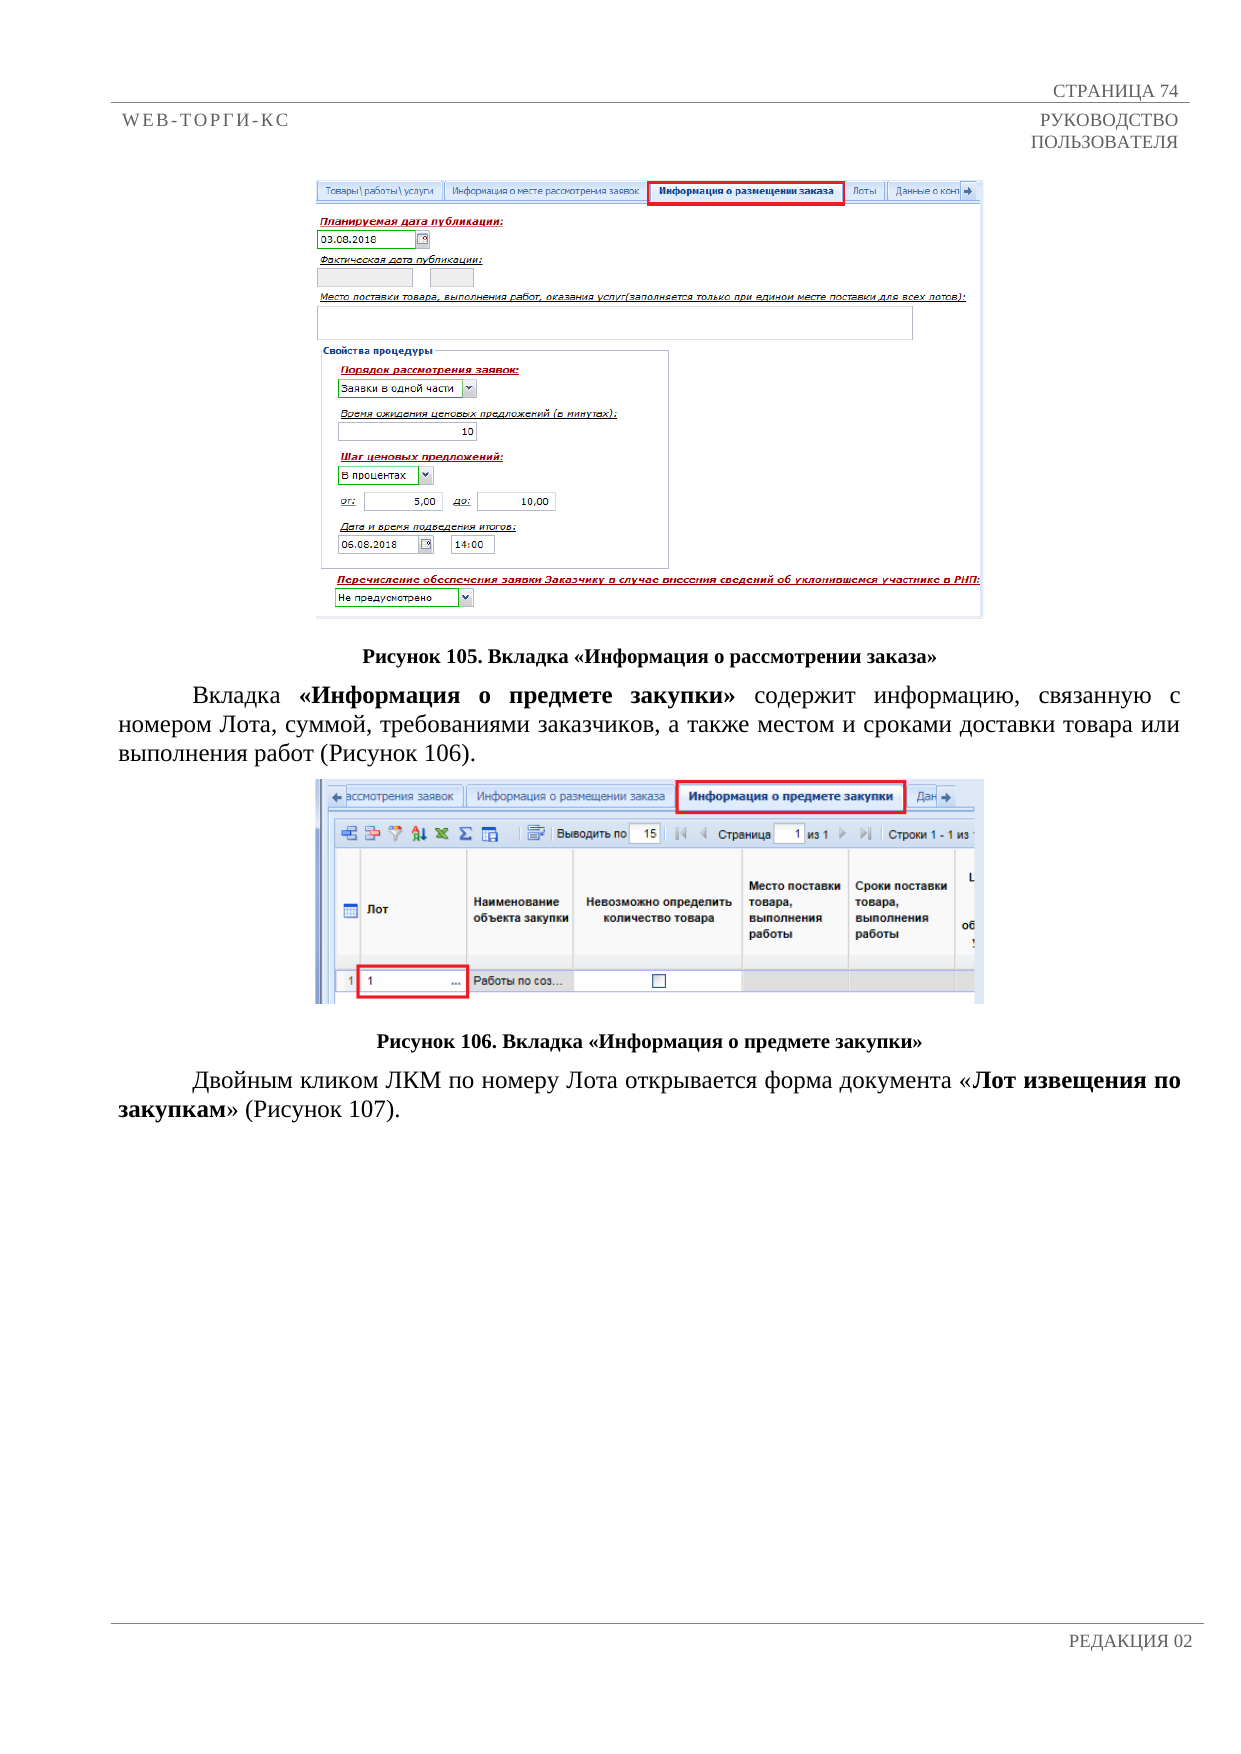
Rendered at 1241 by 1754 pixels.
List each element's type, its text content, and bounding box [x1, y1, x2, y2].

text Двойным кликом ЛКМ по номеру Лота открывается форма документа «Лот извещения по закупкам» (Рисунок 107). [118, 1065, 1181, 1123]
text Вкладка «Информация о предмете закупки» содержит информацию, связанную с номером Лота, суммой, требованиями заказчиков, а также местом и сроками доставки товара или выполнения работ (Рисунок 106). [118, 681, 1181, 767]
text Рисунок 105. Вкладка «Информация о рассмотрении заказа» [118, 644, 1181, 668]
text Рисунок 106. Вкладка «Информация о предмете закупки» [118, 1028, 1181, 1053]
